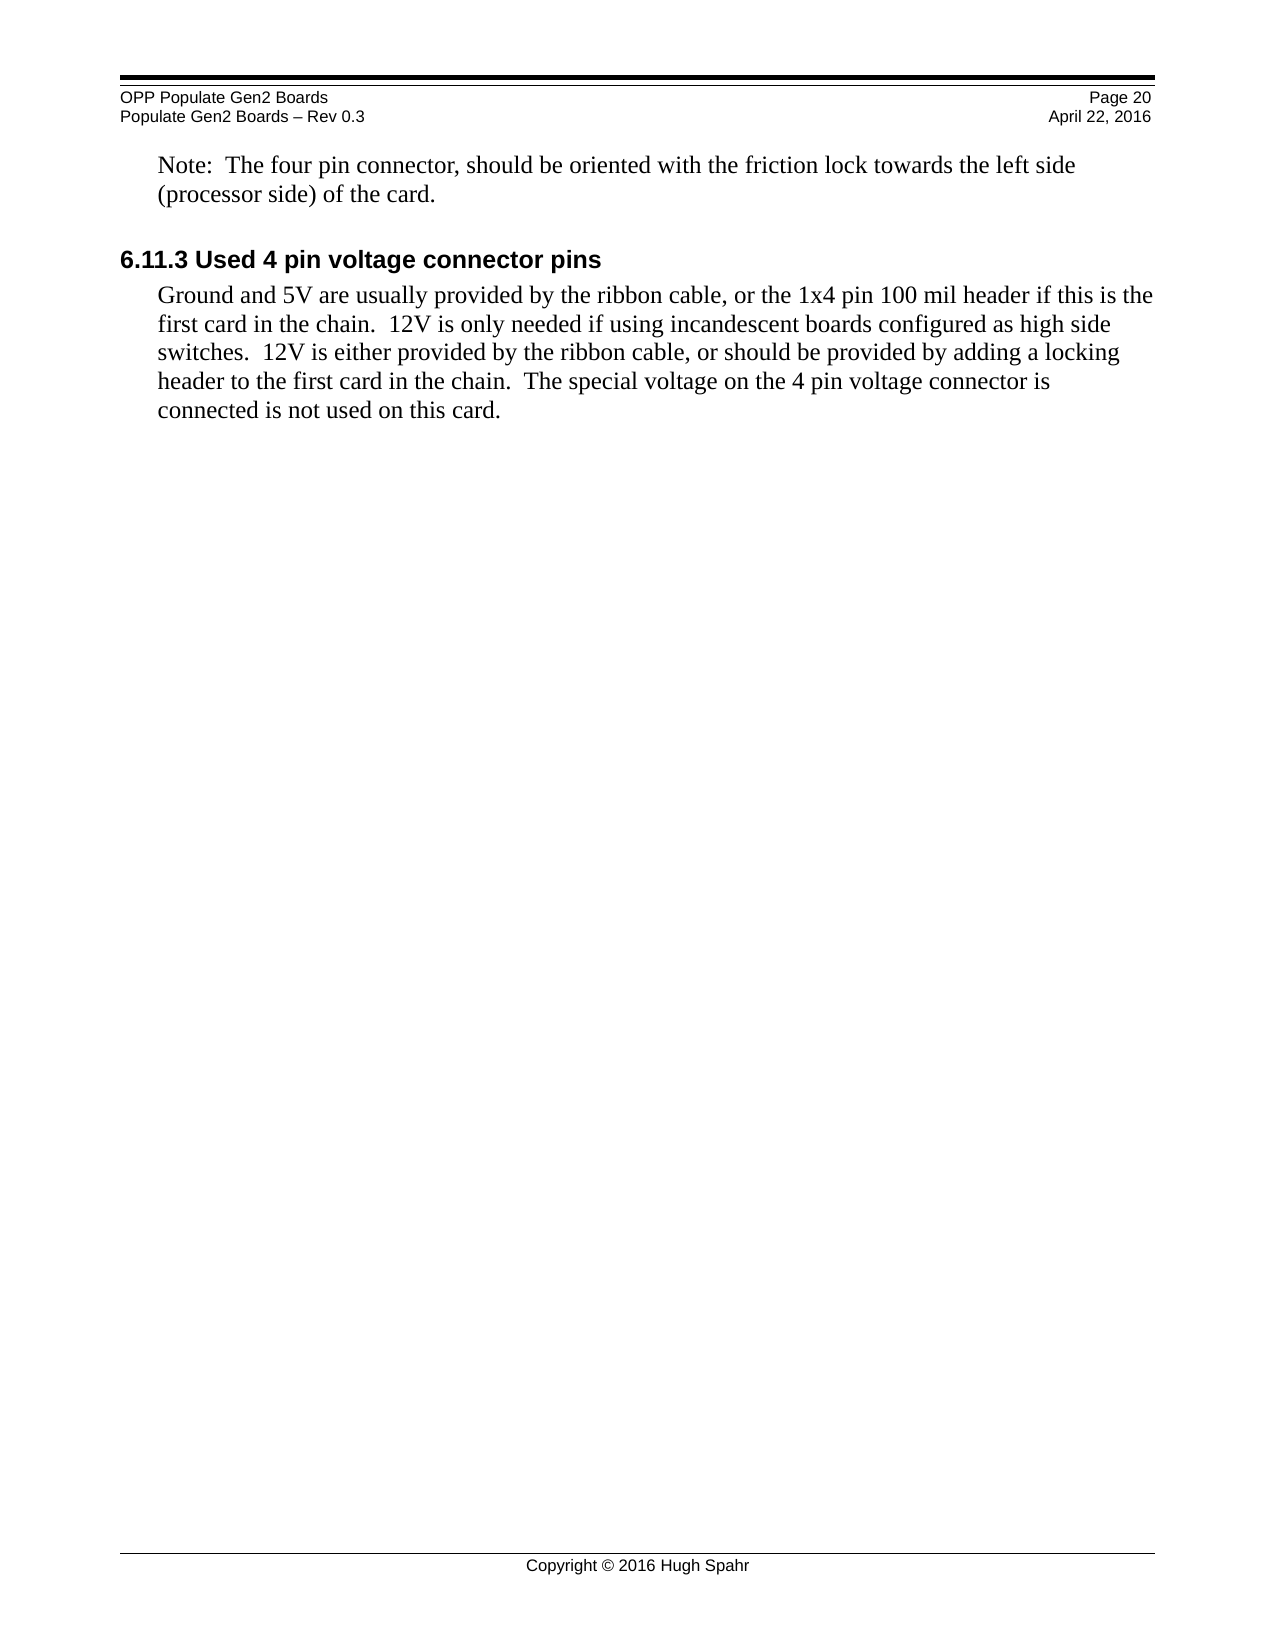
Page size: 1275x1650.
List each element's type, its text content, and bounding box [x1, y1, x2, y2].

text Note: The four pin connector, should be oriented with the friction lock towards the left side (processor side) of the card. [157, 150, 1155, 207]
text Ground and 5V are usually provided by the ribbon cable, or the 1x4 pin 100 mil header if this is the first card in the chain. 12V is only needed if using incandescent boards configured as high side switches. 12V is either provided by the ribbon cable, or should be provided by adding a locking header to the first card in the chain. The special voltage on the 4 pin voltage connector is connected is not used on this card. [157, 280, 1155, 424]
subtitle Used 4 pin voltage connector pins [120, 245, 1155, 274]
